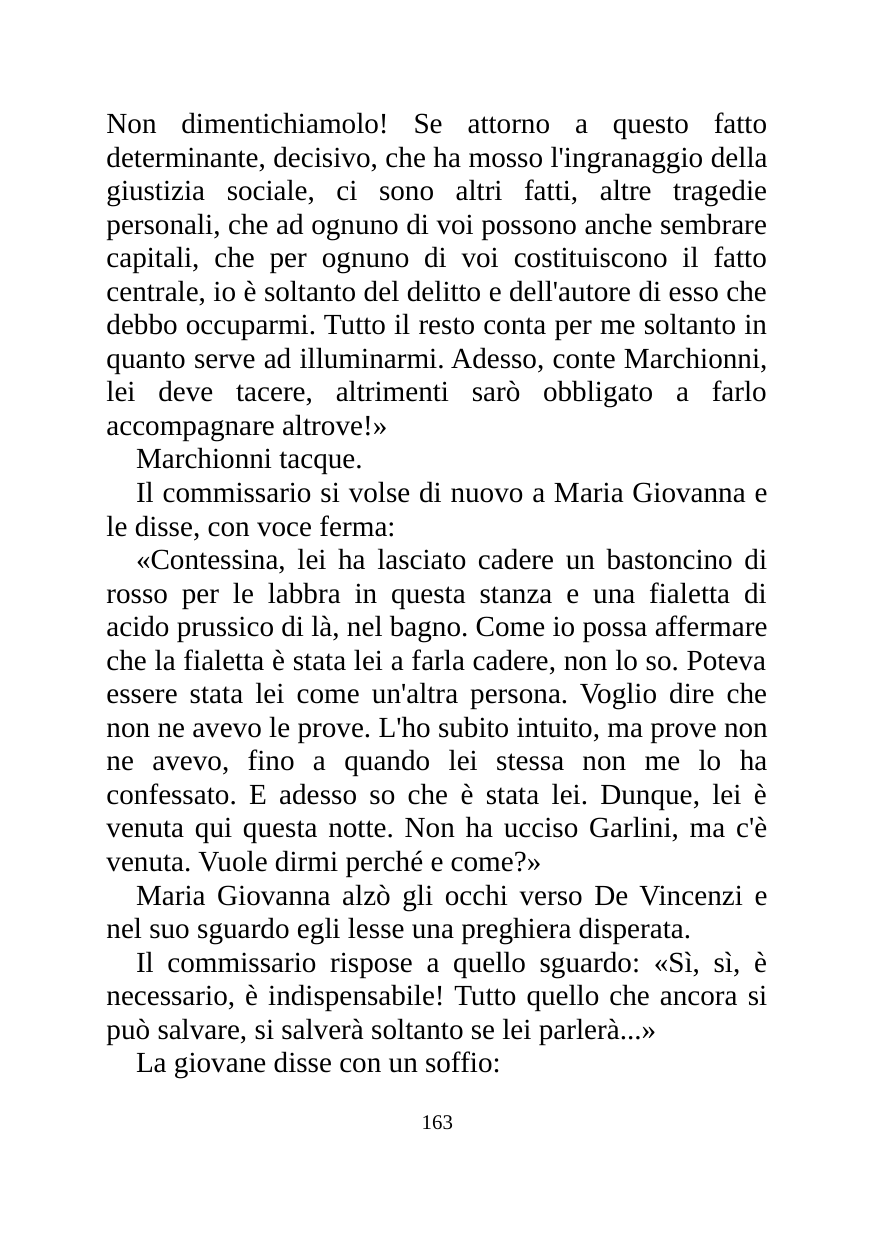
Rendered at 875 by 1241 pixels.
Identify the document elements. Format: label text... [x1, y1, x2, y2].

text Il commissario rispose a quello sguardo: «Sì, sì, è necessario, è indispensabile! Tutto quello che ancora si può salvare, si salverà soltanto se lei parlerà...» [106, 945, 768, 1045]
text Il commissario si volse di nuovo a Maria Giovanna e le disse, con voce ferma: [106, 475, 768, 542]
text La giovane disse con un soffio: [106, 1045, 768, 1079]
text Maria Giovanna alzò gli occhi verso De Vincenzi e nel suo sguardo egli lesse una preghiera disperata. [106, 878, 768, 945]
text Non dimentichiamolo! Se attorno a questo fatto determinante, decisivo, che ha mosso l'ingranaggio della giustizia sociale, ci sono altri fatti, altre tragedie personali, che ad ognuno di voi possono anche sembrare capitali, che per ognuno di voi costituiscono il fatto centrale, io è soltanto del delitto e dell'autore di esso che debbo occuparmi. Tutto il resto conta per me soltanto in quanto serve ad illuminarmi. Adesso, conte Marchionni, lei deve tacere, altrimenti sarò obbligato a farlo accompagnare altrove!» [106, 106, 768, 442]
text «Contessina, lei ha lasciato cadere un bastoncino di rosso per le labbra in questa stanza e una fialetta di acido prussico di là, nel bagno. Come io possa affermare che la fialetta è stata lei a farla cadere, non lo so. Poteva essere stata lei come un'altra persona. Voglio dire che non ne avevo le prove. L'ho subito intuito, ma prove non ne avevo, fino a quando lei stessa non me lo ha confessato. E adesso so che è stata lei. Dunque, lei è venuta qui questa notte. Non ha ucciso Garlini, ma c'è venuta. Vuole dirmi perché e come?» [106, 542, 768, 878]
text Marchionni tacque. [106, 442, 768, 475]
